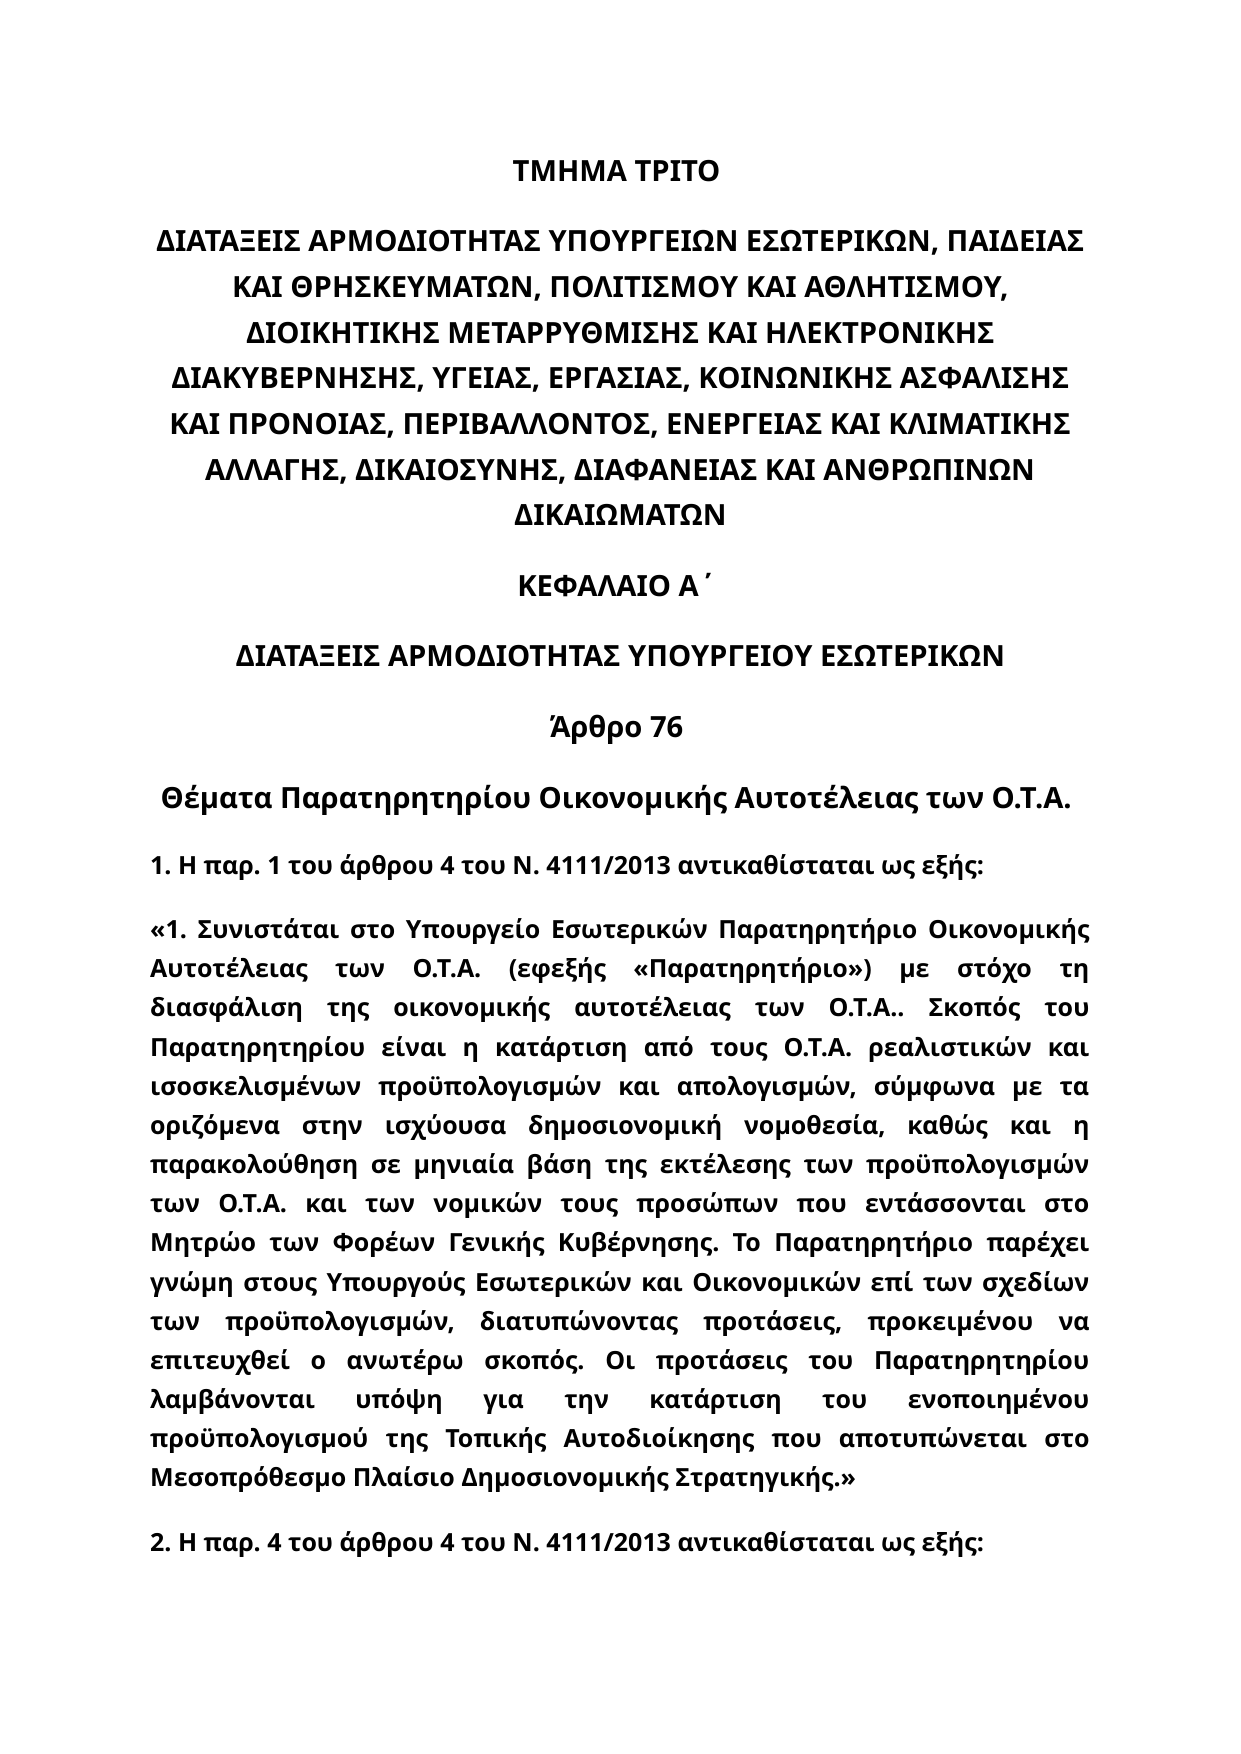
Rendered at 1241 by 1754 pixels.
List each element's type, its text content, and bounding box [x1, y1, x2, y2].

subtitle ΔΙΑΤΑΞΕΙΣ ΑΡΜΟΔΙΟΤΗΤΑΣ ΥΠΟΥΡΓΕΙΩΝ ΕΣΩΤΕΡΙΚΩΝ, ΠΑΙΔΕΙΑΣ ΚΑΙ ΘΡΗΣΚΕΥΜΑΤΩΝ, ΠΟΛΙΤΙΣΜΟΥ ΚΑΙ ΑΘΛΗΤΙΣΜΟΥ, ΔΙΟΙΚΗΤΙΚΗΣ ΜΕΤΑΡΡΥΘΜΙΣΗΣ ΚΑΙ ΗΛΕΚΤΡΟΝΙΚΗΣ ΔΙΑΚΥΒΕΡΝΗΣΗΣ, ΥΓΕΙΑΣ, ΕΡΓΑΣΙΑΣ, ΚΟΙΝΩΝΙΚΗΣ ΑΣΦΑΛΙΣΗΣ ΚΑΙ ΠΡΟΝΟΙΑΣ, ΠΕΡΙΒΑΛΛΟΝΤΟΣ, ΕΝΕΡΓΕΙΑΣ ΚΑΙ ΚΛΙΜΑΤΙΚΗΣ ΑΛΛΑΓΗΣ, ΔΙΚΑΙΟΣΥΝΗΣ, ΔΙΑΦΑΝΕΙΑΣ ΚΑΙ ΑΝΘΡΩΠΙΝΩΝ ΔΙΚΑΙΩΜΑΤΩΝ [150, 221, 1090, 534]
text 2. Η παρ. 4 του άρθρου 4 του Ν. 4111/2013 αντικαθίσταται ως εξής: [150, 1524, 1090, 1558]
subtitle ΚΕΦΑΛΑΙΟ Α΄ [150, 565, 1090, 605]
subtitle Άρθρο 76 [150, 706, 1090, 746]
subtitle Θέματα Παρατηρητηρίου Οικονομικής Αυτοτέλειας των Ο.Τ.Α. [150, 777, 1090, 817]
text «1. Συνιστάται στο Υπουργείο Εσωτερικών Παρατηρητήριο Οικονομικής Αυτοτέλειας των Ο.Τ.Α. (εφεξής «Παρατηρητήριο») με στόχο τη διασφάλιση της οικονομικής αυτοτέλειας των Ο.Τ.Α.. Σκοπός του Παρατηρητηρίου είναι η κατάρτιση από τους Ο.Τ.Α. ρεαλιστικών και ισοσκελισμένων προϋπολογισμών και απολογισμών, σύμφωνα με τα οριζόμενα στην ισχύουσα δημοσιονομική νομοθεσία, καθώς και η παρακολούθηση σε μηνιαία βάση της εκτέλεσης των προϋπολογισμών των Ο.Τ.Α. και των νομικών τους προσώπων που εντάσσονται στο Μητρώο των Φορέων Γενικής Κυβέρνησης. Το Παρατηρητήριο παρέχει γνώμη στους Υπουργούς Εσωτερικών και Οικονομικών επί των σχεδίων των προϋπολογισμών, διατυπώνοντας προτάσεις, προκειμένου να επιτευχθεί ο ανωτέρω σκοπός. Οι προτάσεις του Παρατηρητηρίου λαμβάνονται υπόψη για την κατάρτιση του ενοποιημένου προϋπολογισμού της Τοπικής Αυτοδιοίκησης που αποτυπώνεται στο Μεσοπρόθεσμο Πλαίσιο Δημοσιονομικής Στρατηγικής.» [150, 912, 1090, 1494]
subtitle ΤΜΗΜΑ ΤΡΙΤΟ [150, 150, 1090, 190]
subtitle ΔΙΑΤΑΞΕΙΣ ΑΡΜΟΔΙΟΤΗΤΑΣ ΥΠΟΥΡΓΕΙΟΥ ΕΣΩΤΕΡΙΚΩΝ [150, 636, 1090, 675]
text 1. Η παρ. 1 του άρθρου 4 του Ν. 4111/2013 αντικαθίσταται ως εξής: [150, 847, 1090, 882]
